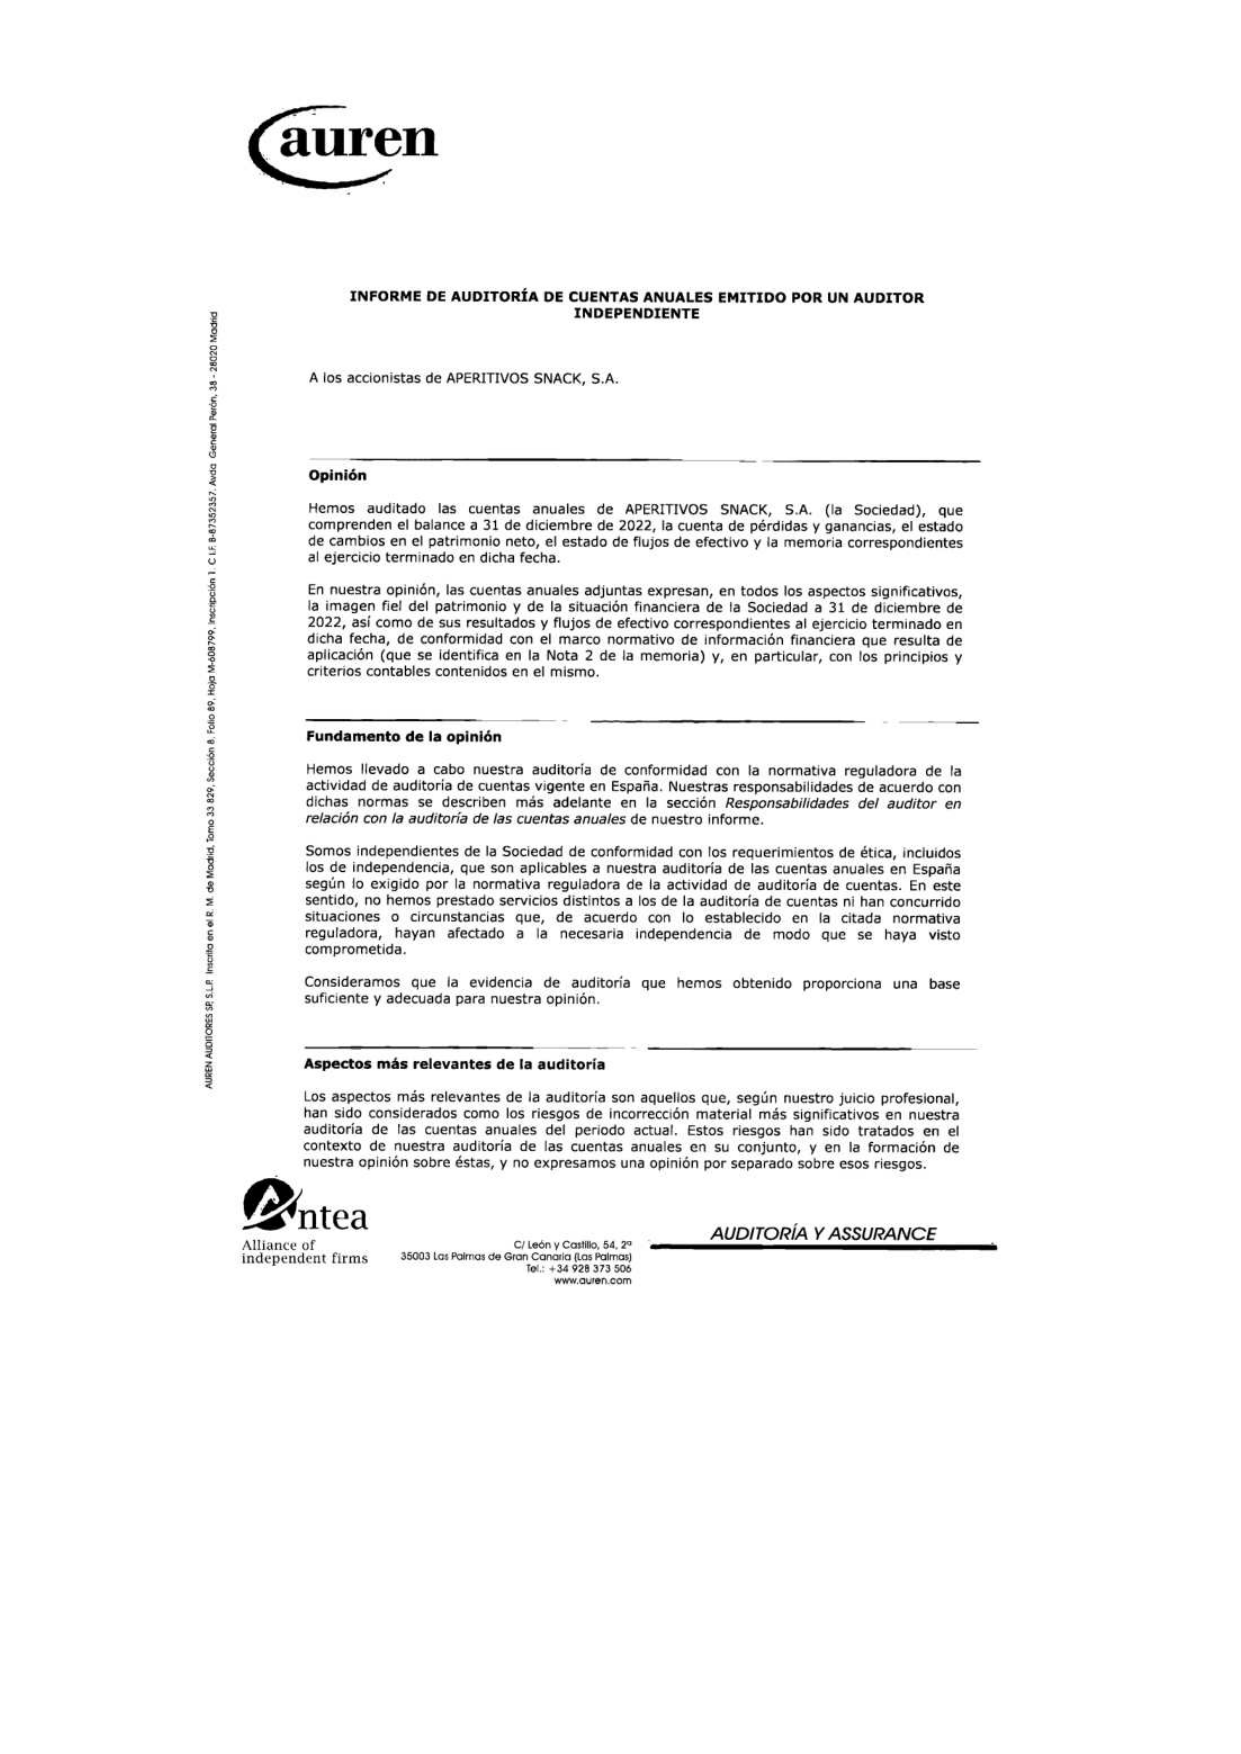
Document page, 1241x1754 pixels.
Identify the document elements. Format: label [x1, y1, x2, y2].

picture [118, 0, 1123, 1420]
